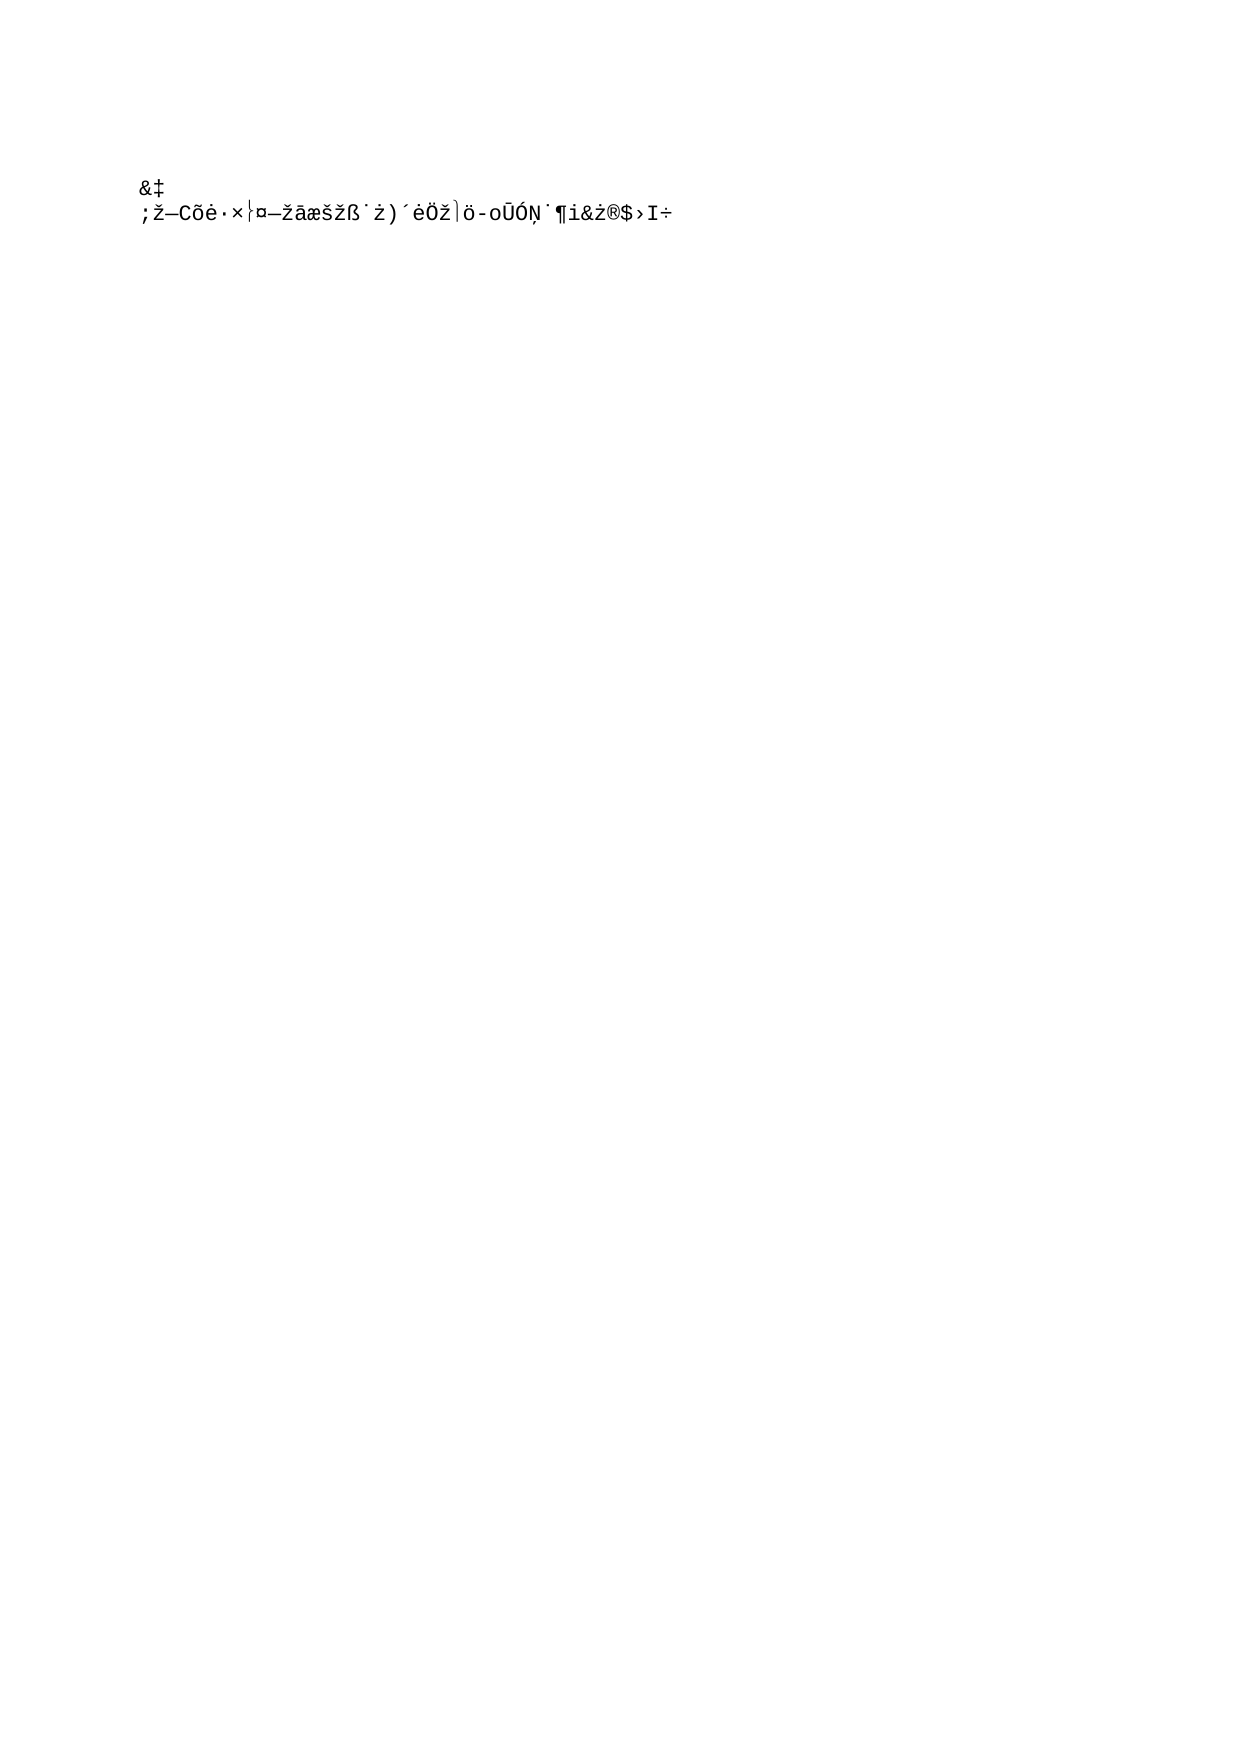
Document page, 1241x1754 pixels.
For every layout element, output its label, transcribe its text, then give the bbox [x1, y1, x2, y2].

text &‡ ;ž—Cõė·×¤—žāæšžß˙ż)´ėÖžö‑oŪÓŅ˙¶i&ż®$›I÷ [139, 177, 1101, 227]
